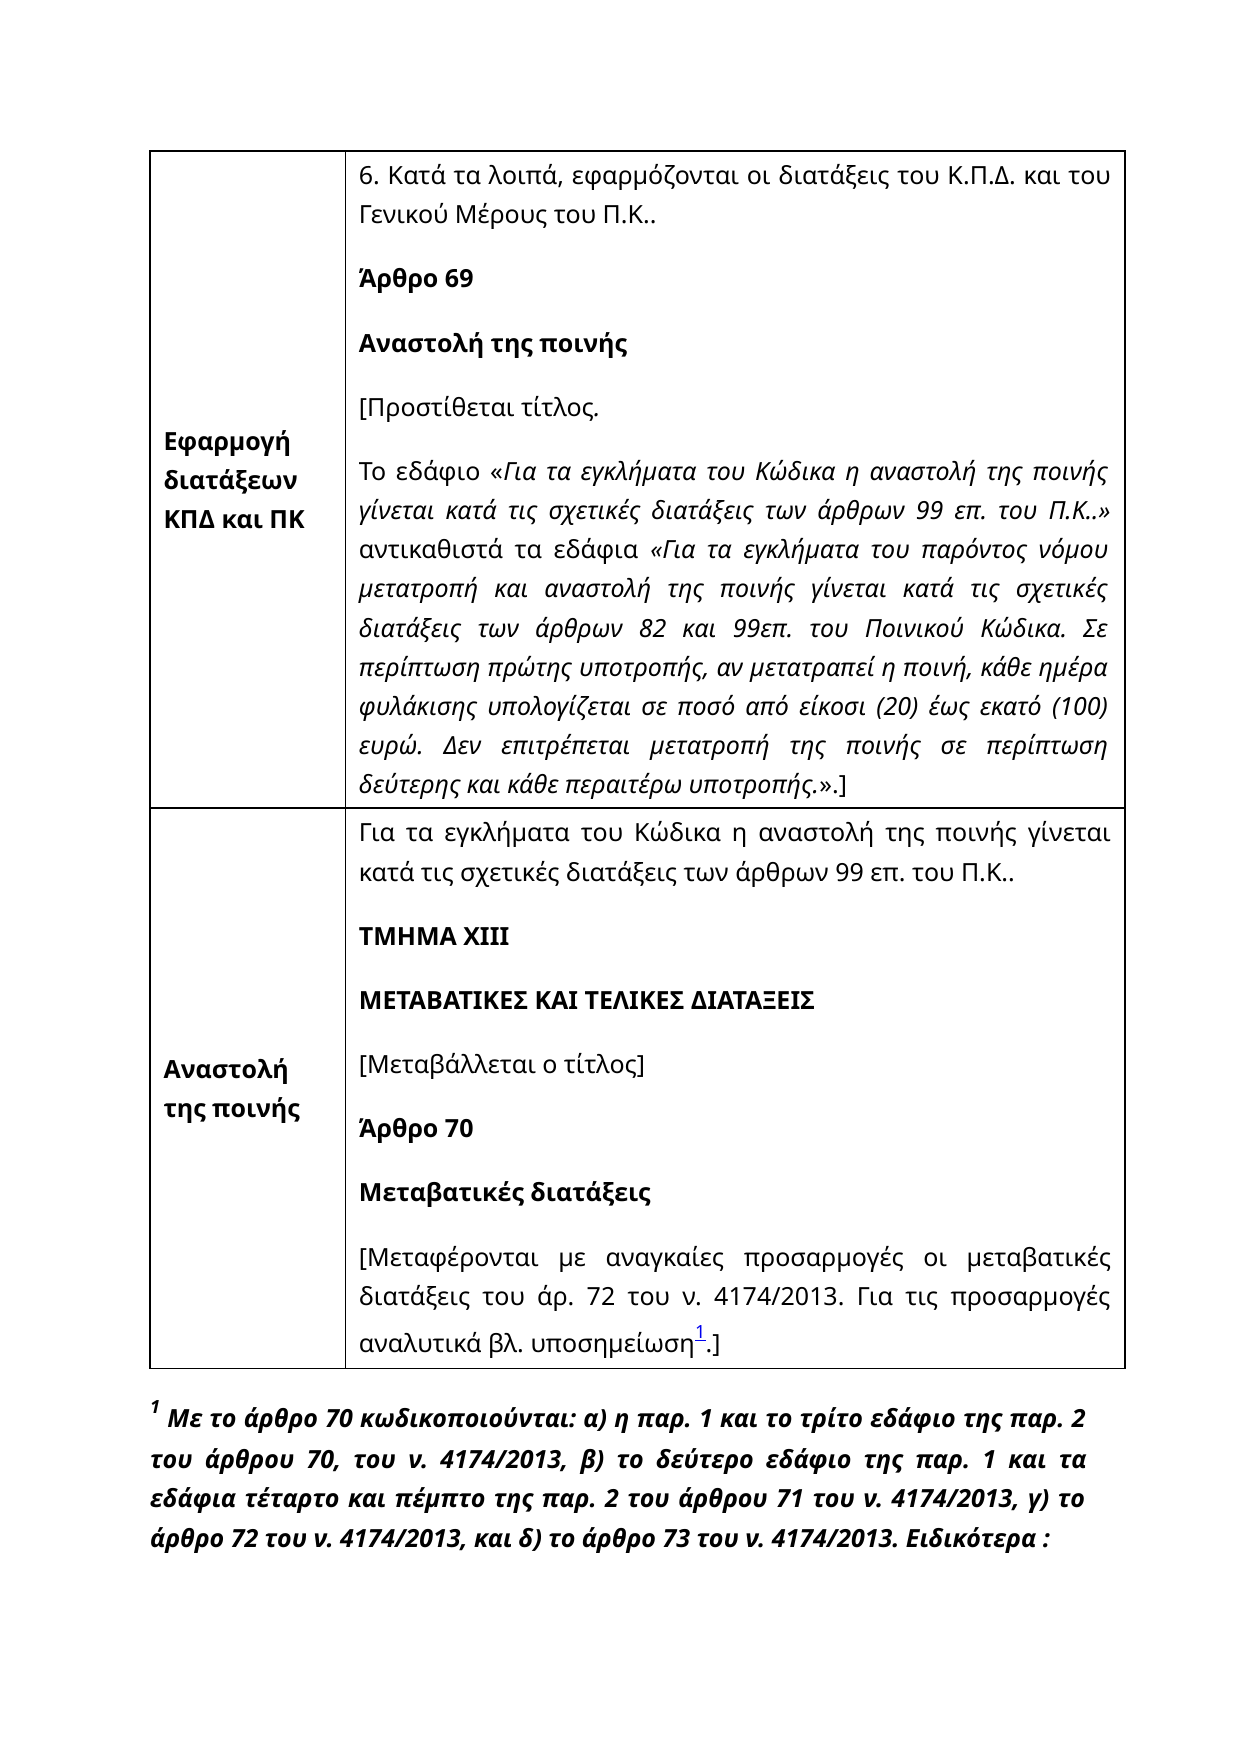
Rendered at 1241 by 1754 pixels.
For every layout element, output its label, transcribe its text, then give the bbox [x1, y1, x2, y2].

table_cell Αναστολή της ποινής [151, 809, 345, 1368]
table_cell Για τα εγκλήματα του Κώδικα η αναστολή της ποινής γίνεται κατά τις σχετικές διατάξεις των άρθρων 99 επ. του Π.Κ.. ΤΜΗΜΑ ΧΙΙΙ ΜΕΤΑΒΑΤΙΚΕΣ ΚΑΙ ΤΕΛΙΚΕΣ ΔΙΑΤΑΞΕΙΣ [Μεταβάλλεται ο τίτλος] Άρθρο 70 Μεταβατικές διατάξεις [Μεταφέρονται με αναγκαίες προσαρμογές οι μεταβατικές διατάξεις του άρ. 72 του ν. 4174/2013. Για τις προσαρμογές αναλυτικά βλ. υποσημείωση1.] [346, 809, 1124, 1368]
table_cell Εφαρμογή διατάξεων ΚΠΔ και ΠΚ [151, 152, 345, 807]
table_cell 6. Κατά τα λοιπά, εφαρμόζονται οι διατάξεις του Κ.Π.Δ. και του Γενικού Μέρους του Π.Κ.. Άρθρο 69 Αναστολή της ποινής [Προστίθεται τίτλος. Το εδάφιο «Για τα εγκλήματα του Κώδικα η αναστολή της ποινής γίνεται κατά τις σχετικές διατάξεις των άρθρων 99 επ. του Π.Κ..» αντικαθιστά τα εδάφια «Για τα εγκλήματα του παρόντος νόμου μετατροπή και αναστολή της ποινής γίνεται κατά τις σχετικές διατάξεις των άρθρων 82 και 99επ. του Ποινικού Κώδικα. Σε περίπτωση πρώτης υποτροπής, αν μετατραπεί η ποινή, κάθε ημέρα φυλάκισης υπολογίζεται σε ποσό από είκοσι (20) έως εκατό (100) ευρώ. Δεν επιτρέπεται μετατροπή της ποινής σε περίπτωση δεύτερης και κάθε περαιτέρω υποτροπής.».] [346, 152, 1124, 807]
text 1 Με το άρθρο 70 κωδικοποιούνται: α) η παρ. 1 και το τρίτο εδάφιο της παρ. 2 του άρθρου 70, του ν. 4174/2013, β) το δεύτερο εδάφιο της παρ. 1 και τα εδάφια τέταρτο και πέμπτο της παρ. 2 του άρθρου 71 του ν. 4174/2013, γ) το άρθρο 72 του ν. 4174/2013, και δ) το άρθρο 73 του ν. 4174/2013. Ειδικότερα : [150, 1394, 1090, 1554]
